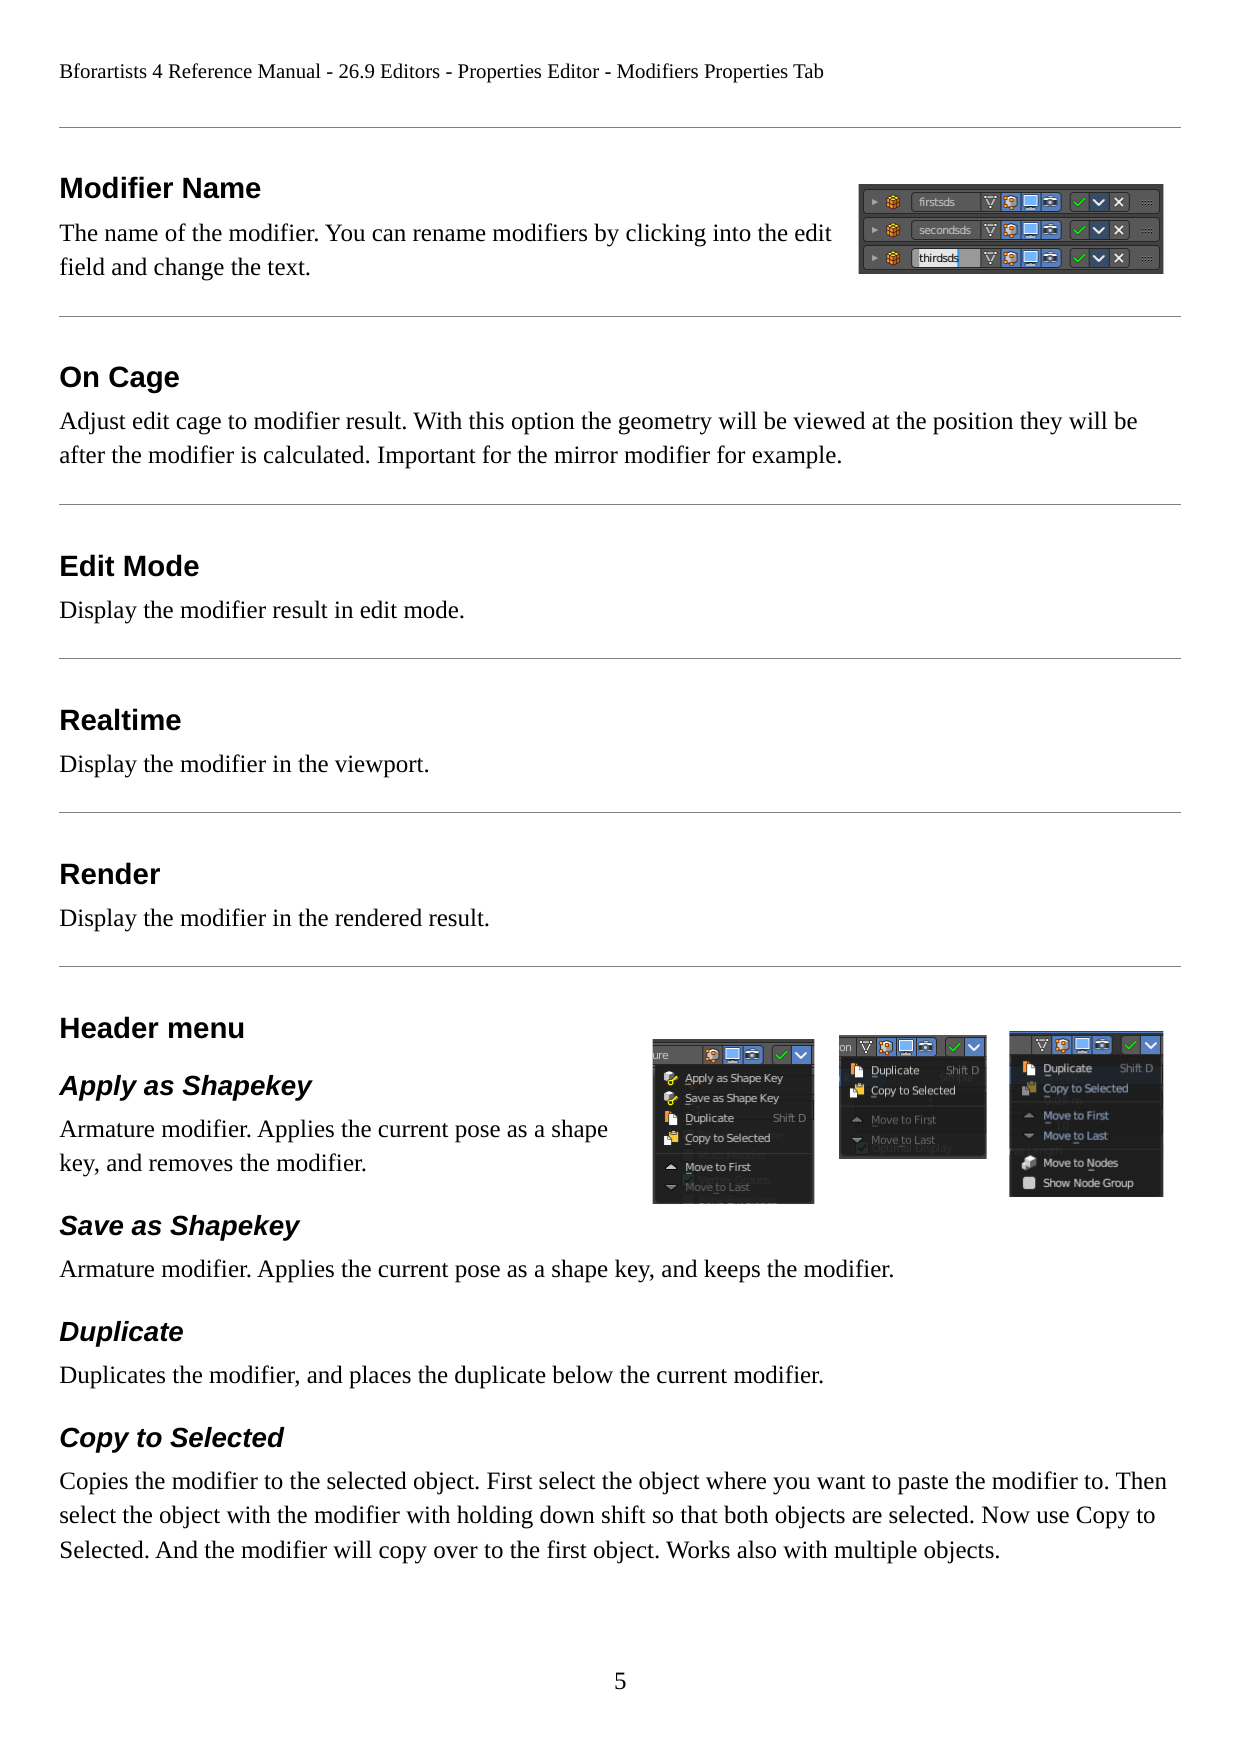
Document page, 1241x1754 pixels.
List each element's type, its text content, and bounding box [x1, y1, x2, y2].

subtitle Apply as Shapekey [59, 1069, 652, 1101]
subtitle On Cage [59, 360, 1181, 394]
subtitle Copy to Selected [59, 1422, 1181, 1453]
subtitle [815, 1069, 839, 1101]
subtitle [987, 1069, 1009, 1101]
subtitle Render [59, 857, 1181, 890]
subtitle Save as Shapekey [59, 1210, 1181, 1242]
subtitle Header menu [59, 1011, 1181, 1044]
text Display the modifier result in edit mode. [59, 595, 1181, 623]
subtitle Edit Mode [59, 548, 1181, 582]
text Display the modifier in the viewport. [59, 749, 1181, 777]
subtitle Realtime [59, 702, 1181, 736]
picture [858, 184, 1164, 274]
picture [1009, 1031, 1164, 1197]
subtitle Modifier Name [59, 171, 1181, 205]
picture [839, 1035, 987, 1159]
text Armature modifier. Applies the current pose as a shape key, and keeps the modifier. [59, 1254, 1181, 1283]
text Duplicates the modifier, and places the duplicate below the current modifier. [59, 1360, 1181, 1389]
subtitle Duplicate [59, 1316, 1181, 1348]
subtitle [1164, 1069, 1181, 1101]
text [815, 1114, 1009, 1177]
text The name of the modifier. You can rename modifiers by clicking into the edit field and change the text. [59, 218, 1181, 281]
picture [652, 1039, 815, 1204]
text Adjust edit cage to modifier result. With this option the geometry will be viewed at the position they will be after the modifier is calculated. Important for the mirror modifier for example. [59, 406, 1181, 469]
text Display the modifier in the rendered result. [59, 903, 1181, 932]
text Armature modifier. Applies the current pose as a shape key, and removes the modifier. [59, 1114, 652, 1177]
text Copies the modifier to the selected object. First select the object where you want to paste the modifier to. Then select the object with the modifier with holding down shift so that both objects are selected. Now use Copy to Selected. And the modifier will copy over to the first object. Works also with multiple objects. [59, 1466, 1181, 1564]
